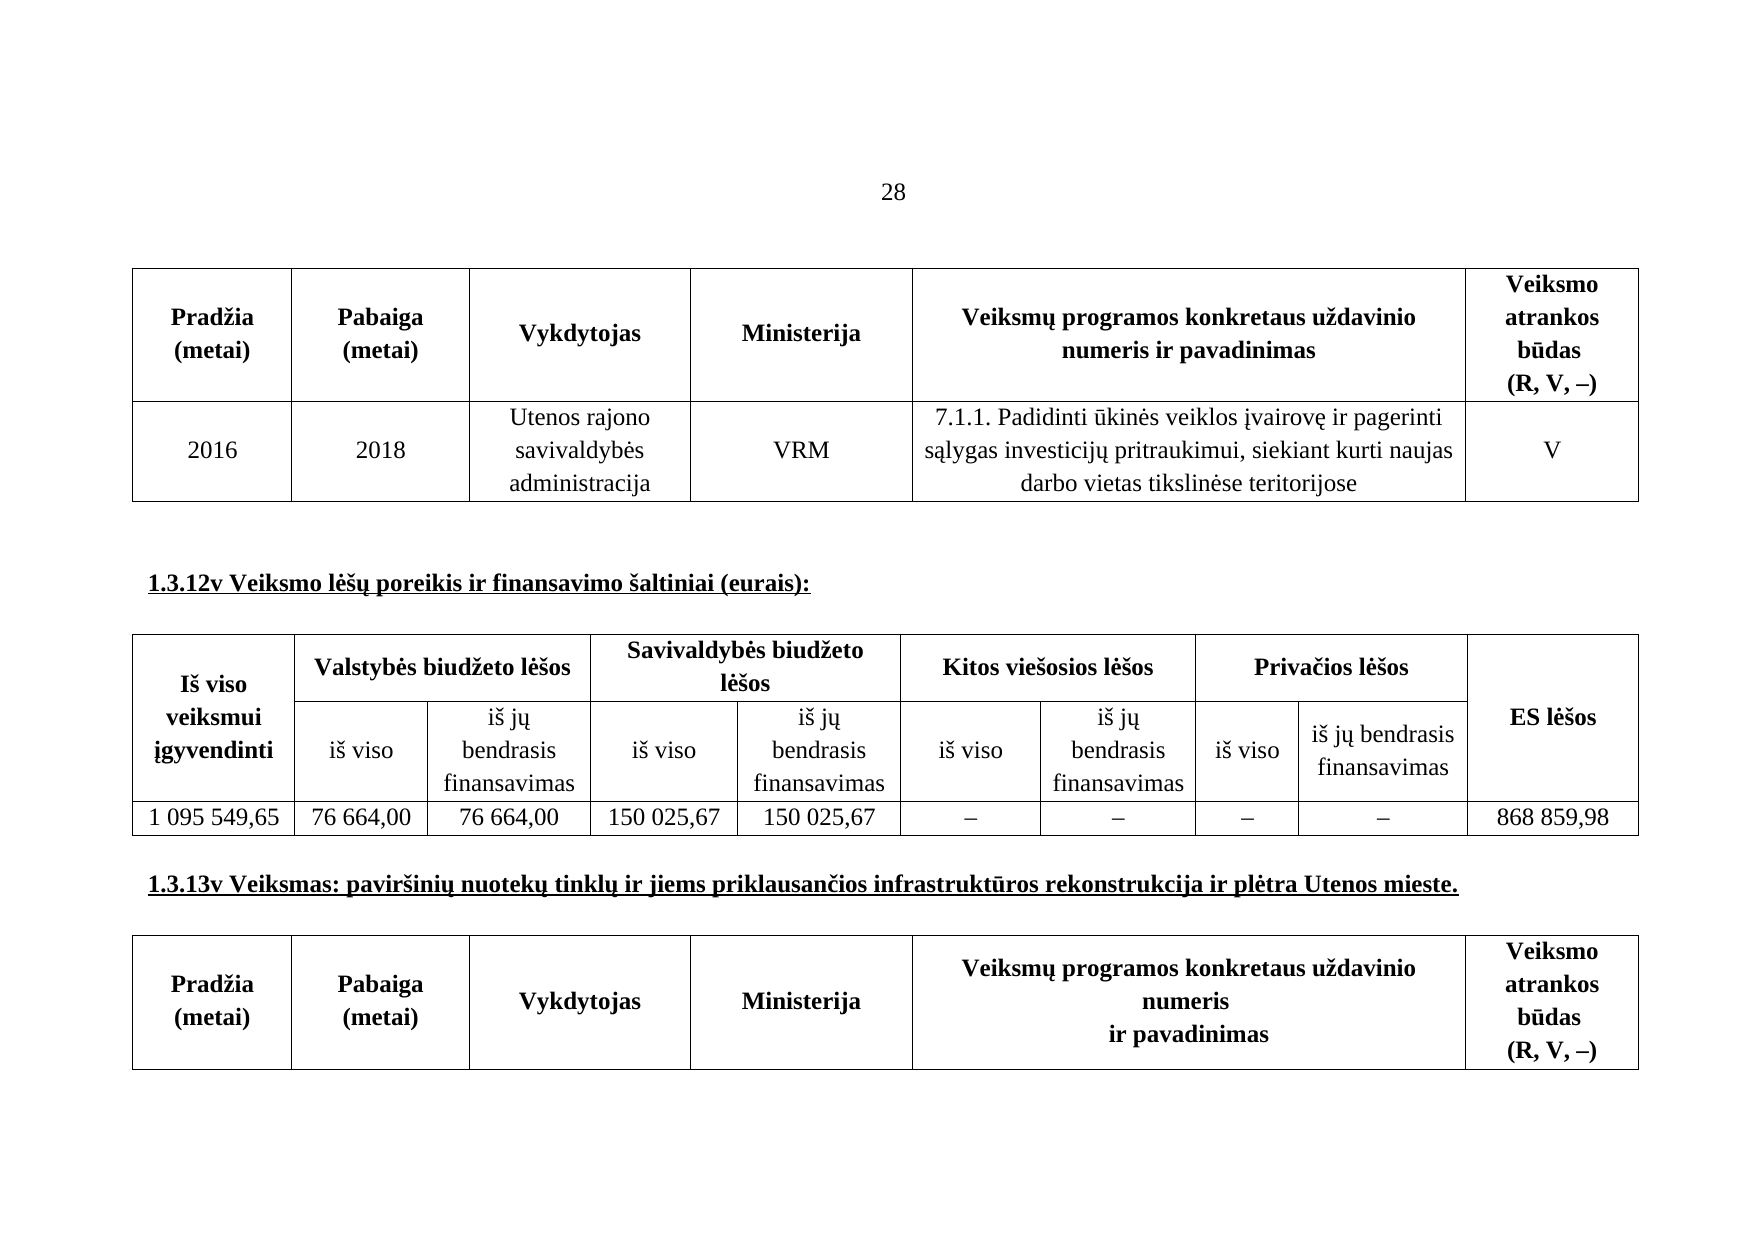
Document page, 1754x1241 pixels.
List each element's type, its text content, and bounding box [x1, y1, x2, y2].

table_cell iš viso [901, 702, 1040, 801]
table_cell – [901, 802, 1040, 835]
table_cell Utenos rajono savivaldybės administracija [470, 402, 690, 501]
table_header Savivaldybės biudžeto lėšos [591, 635, 900, 701]
table_header Privačios lėšos [1196, 635, 1467, 701]
table_cell 1 095 549,65 [133, 802, 294, 835]
table_cell iš viso [295, 702, 427, 801]
text 1.3.13v Veiksmas: paviršinių nuotekų tinklų ir jiems priklausančios infrastruktūros rekonstrukcija ir plėtra Utenos mieste. [118, 869, 1668, 898]
table_header Iš viso veiksmui įgyvendinti [133, 635, 294, 801]
table_header ES lėšos [1468, 635, 1638, 801]
table_cell 2018 [292, 402, 469, 501]
table_header Ministerija [691, 269, 912, 401]
table_header Veiksmo atrankos būdas (R, V, –) [1466, 936, 1638, 1068]
table_cell VRM [691, 402, 912, 501]
table_header Pradžia (metai) [133, 936, 291, 1068]
table_cell iš jų bendrasis finansavimas [738, 702, 900, 801]
table_cell iš jų bendrasis finansavimas [1299, 702, 1467, 801]
table_cell 868 859,98 [1468, 802, 1638, 835]
table_header Vykdytojas [470, 269, 690, 401]
table_cell – [1299, 802, 1467, 835]
table_cell iš viso [1196, 702, 1298, 801]
table_cell 76 664,00 [295, 802, 427, 835]
table_cell V [1466, 402, 1638, 501]
table_cell iš jų bendrasis finansavimas [1041, 702, 1195, 801]
table_cell 2016 [133, 402, 291, 501]
table_header Vykdytojas [470, 936, 690, 1068]
table_cell – [1041, 802, 1195, 835]
table_cell iš viso [591, 702, 737, 801]
table_header Veiksmo atrankos būdas (R, V, –) [1466, 269, 1638, 401]
table_cell 76 664,00 [428, 802, 590, 835]
table_header Ministerija [691, 936, 912, 1068]
table_cell 150 025,67 [591, 802, 737, 835]
table_header Valstybės biudžeto lėšos [295, 635, 590, 701]
table_cell iš jų bendrasis finansavimas [428, 702, 590, 801]
table_cell 7.1.1. Padidinti ūkinės veiklos įvairovę ir pagerinti sąlygas investicijų pritraukimui, siekiant kurti naujas darbo vietas tikslinėse teritorijose [913, 402, 1465, 501]
table_header Pradžia (metai) [133, 269, 291, 401]
table_cell 150 025,67 [738, 802, 900, 835]
text 1.3.12v Veiksmo lėšų poreikis ir finansavimo šaltiniai (eurais): [118, 568, 1668, 597]
table_header Veiksmų programos konkretaus uždavinio numeris ir pavadinimas [913, 269, 1465, 401]
table_header Pabaiga (metai) [292, 269, 469, 401]
table_header Pabaiga (metai) [292, 936, 469, 1068]
table_cell – [1196, 802, 1298, 835]
table_header Kitos viešosios lėšos [901, 635, 1195, 701]
table_header Veiksmų programos konkretaus uždavinio numeris ir pavadinimas [913, 936, 1465, 1068]
